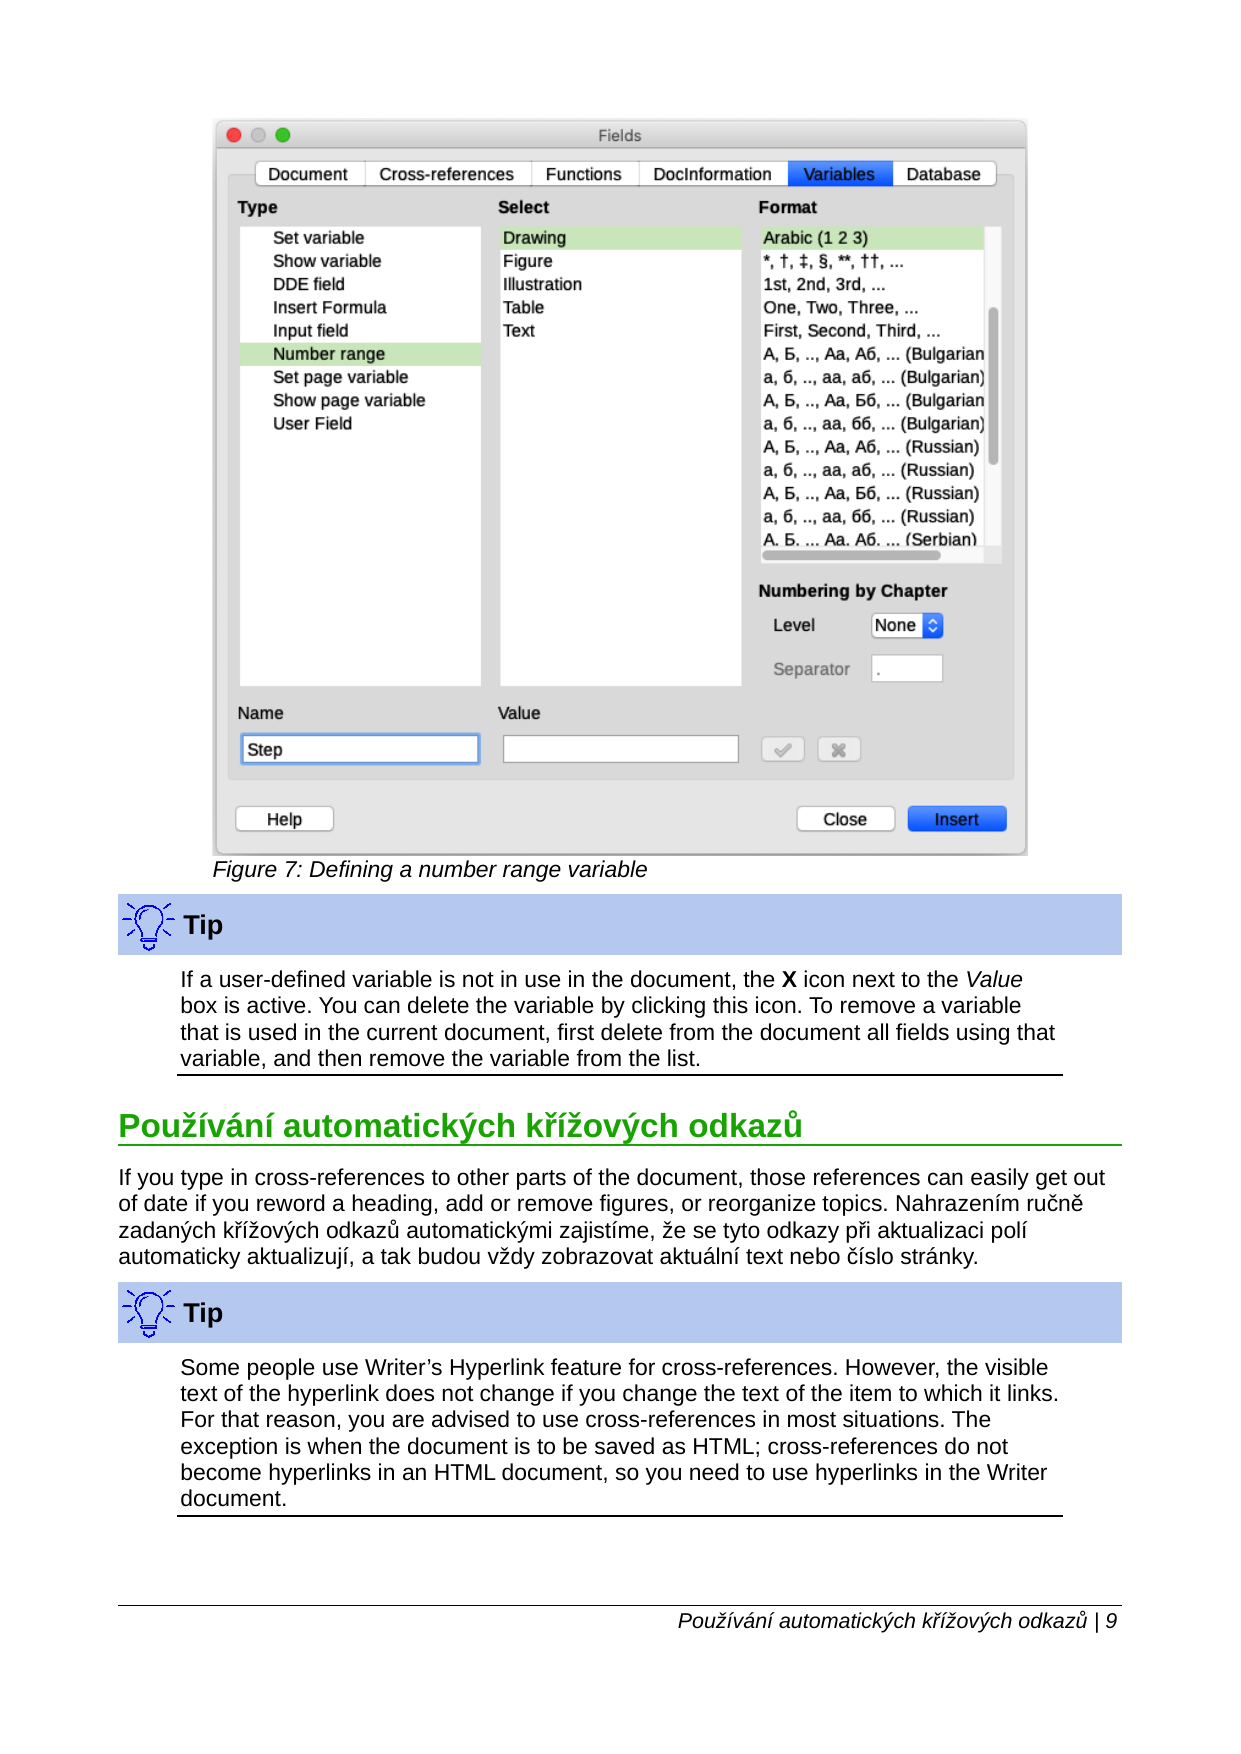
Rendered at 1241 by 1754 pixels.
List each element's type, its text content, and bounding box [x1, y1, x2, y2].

text Some people use Writer’s Hyperlink feature for cross-references. However, the visible text of the hyperlink does not change if you change the text of the item to which it links. For that reason, you are advised to use cross-references in most situations. The exception is when the document is to be saved as HTML; cross-references do not become hyperlinks in an HTML document, so you need to use hyperlinks in the Writer document. [177, 1351, 1063, 1515]
text If you type in cross-references to other parts of the document, those references can easily get out of date if you reword a heading, add or remove figures, or reorganize topics. Nahrazením ručně zadaných křížových odkazů automatickými zajistíme, že se tyto odkazy při aktualizaci polí automaticky aktualizují, a tak budou vždy zobrazovat aktuální text nebo číslo stránky. [118, 1164, 1122, 1269]
subtitle Tip [118, 894, 1122, 955]
subtitle Používání automatických křížových odkazů [118, 1106, 1122, 1144]
picture [212, 118, 1028, 856]
text If a user-defined variable is not in use in the document, the X icon next to the Value box is active. You can delete the variable by clicking this icon. To remove a variable that is used in the current document, first delete from the document all fields using that variable, and then remove the variable from the list. [177, 963, 1063, 1074]
picture [119, 1282, 179, 1342]
subtitle Tip [118, 1282, 1122, 1343]
text Figure 7: Defining a number range variable [212, 856, 1028, 882]
picture [119, 895, 179, 955]
